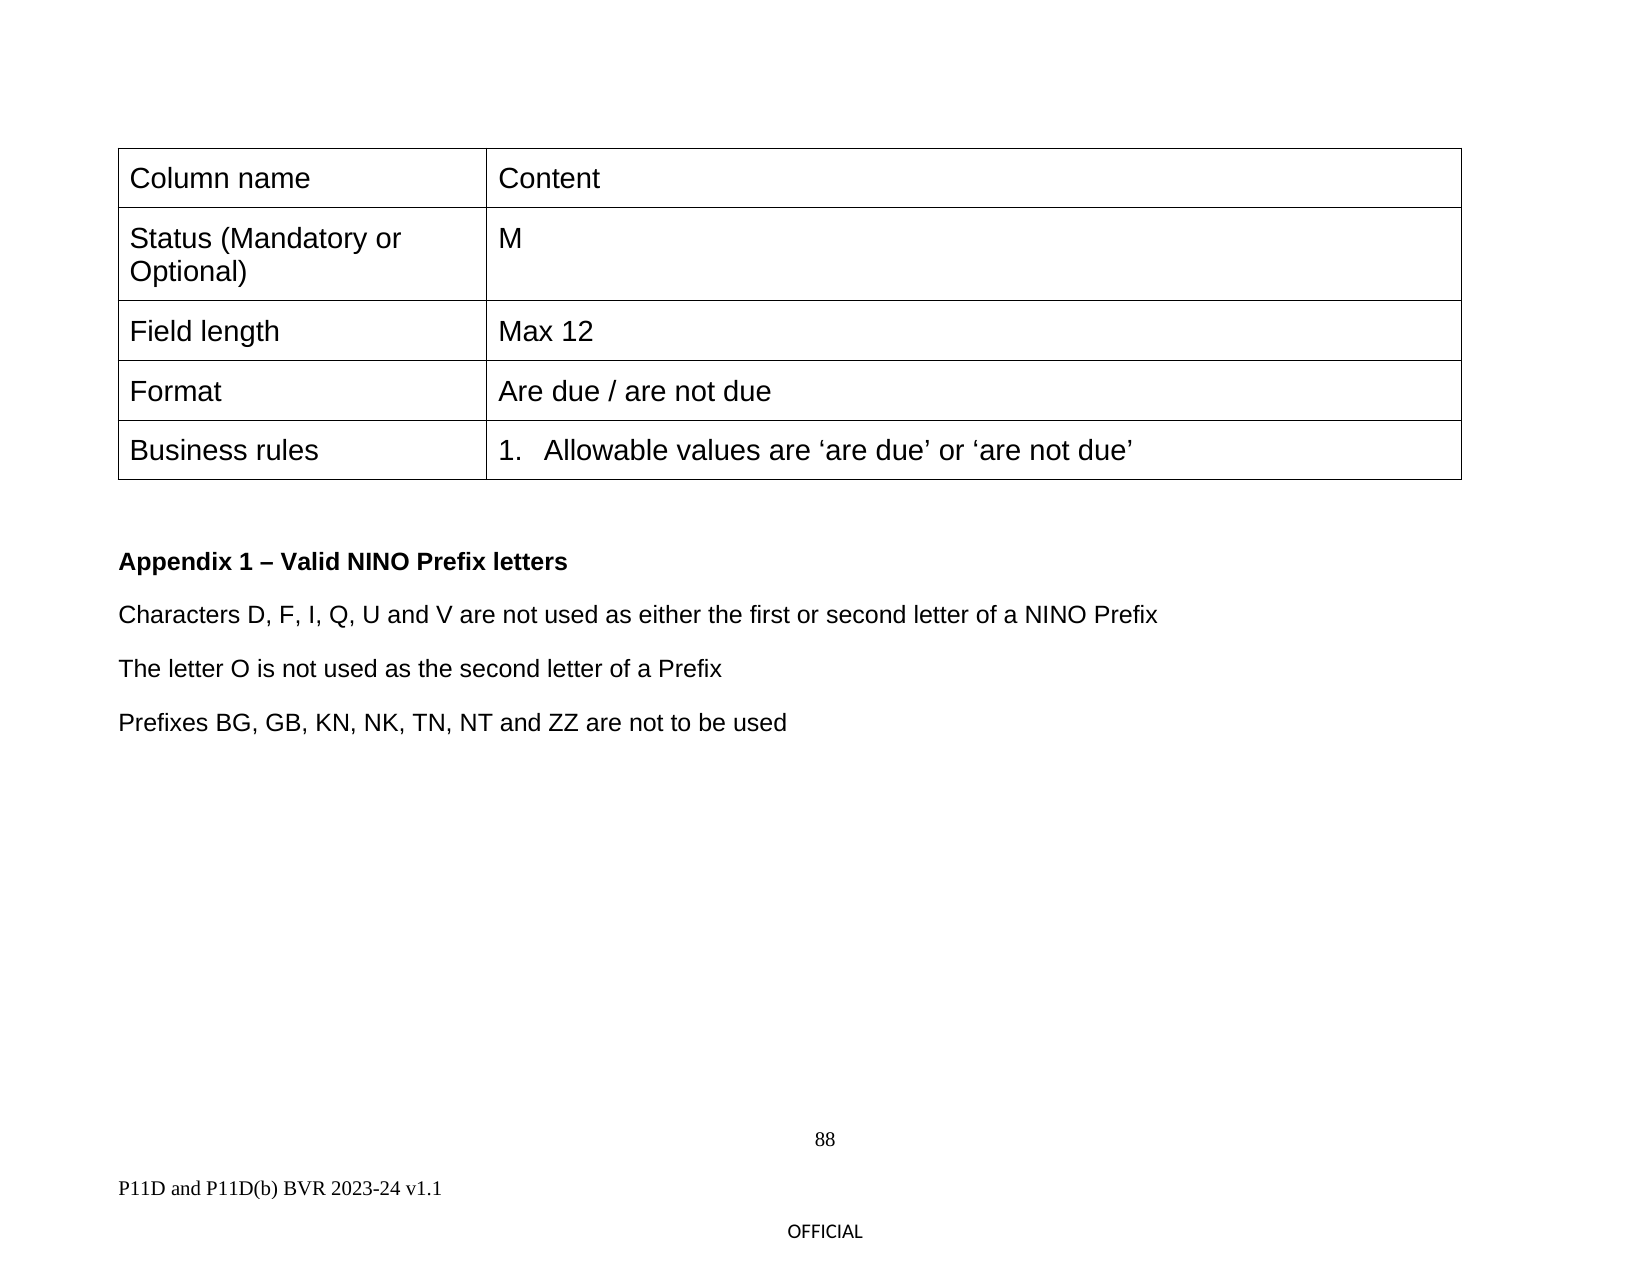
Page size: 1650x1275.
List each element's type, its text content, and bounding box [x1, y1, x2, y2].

text Prefixes BG, GB, KN, NK, TN, NT and ZZ are not to be used [118, 708, 1532, 736]
text The letter O is not used as the second letter of a Prefix [118, 654, 1532, 683]
subtitle Appendix 1 – Valid NINO Prefix letters [118, 546, 1532, 575]
table_cell Business rules [119, 421, 486, 479]
text Characters D, F, I, Q, U and V are not used as either the first or second letter of a NINO Prefix [118, 600, 1532, 629]
table_cell Format [119, 361, 486, 419]
table_header Column name [119, 149, 486, 207]
table_cell Field length [119, 301, 486, 360]
table_cell Are due / are not due [487, 361, 1461, 419]
table_cell Status (Mandatory or Optional) [119, 208, 486, 300]
table_cell Allowable values are ‘are due’ or ‘are not due’ [487, 421, 1461, 479]
table_cell Max 12 [487, 301, 1461, 360]
table_header Content [487, 149, 1461, 207]
table_cell M [487, 208, 1461, 300]
